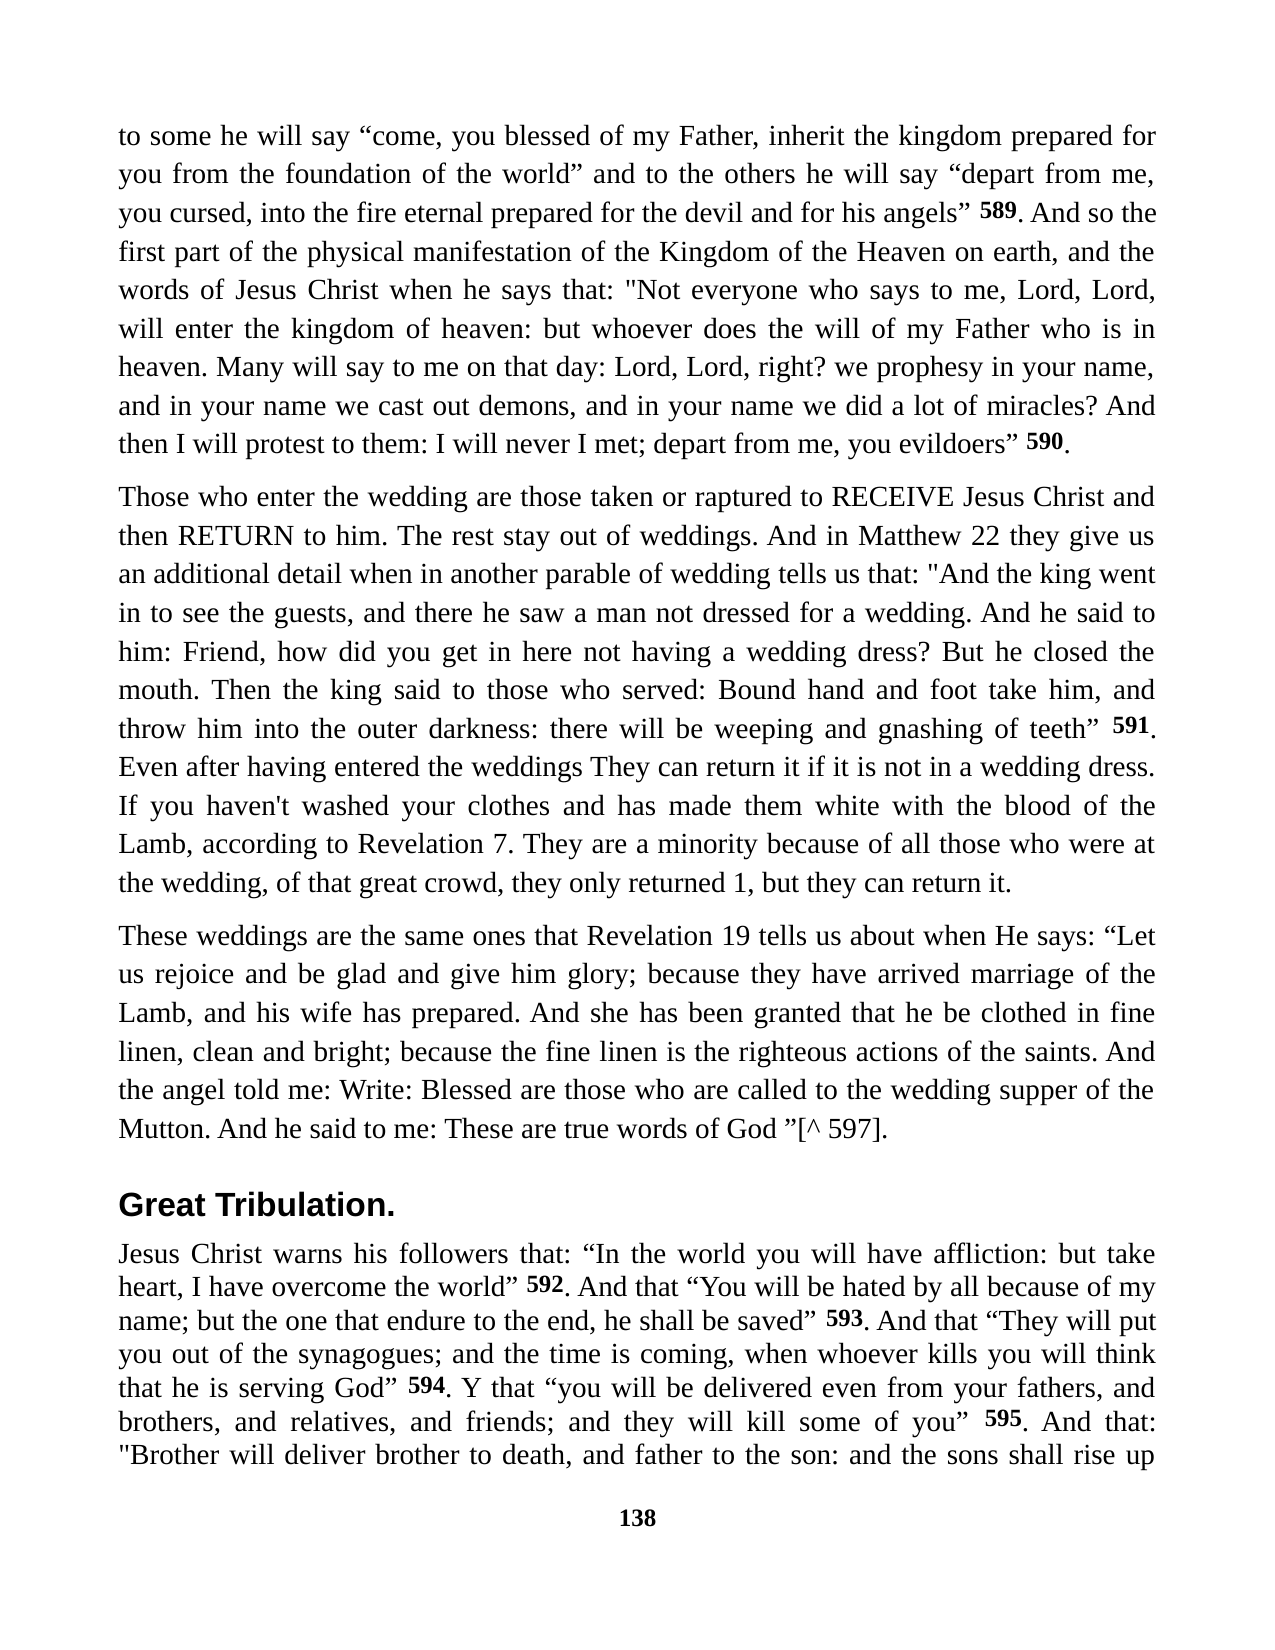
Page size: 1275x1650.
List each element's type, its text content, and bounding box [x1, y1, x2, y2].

text Those who enter the wedding are those taken or raptured to RECEIVE Jesus Christ and then RETURN to him. The rest stay out of weddings. And in Matthew 22 they give us an additional detail when in another parable of wedding tells us that: "And the king went in to see the guests, and there he saw a man not dressed for a wedding. And he said to him: Friend, how did you get in here not having a wedding dress? But he closed the mouth. Then the king said to those who served: Bound hand and foot take him, and throw him into the outer darkness: there will be weeping and gnashing of teeth” . Even after having entered the weddings They can return it if it is not in a wedding dress. If you haven't washed your clothes and has made them white with the blood of the Lamb, according to Revelation 7. They are a minority because of all those who were at the wedding, of that great crowd, they only returned 1, but they can return it. [118, 479, 1157, 898]
text Jesus Christ warns his followers that: “In the world you will have affliction: but take heart, I have overcome the world” . And that “You will be hated by all because of my name; but the one that endure to the end, he shall be saved” . And that “They will put you out of the synagogues; and the time is coming, when whoever kills you will think that he is serving God” . Y that “you will be delivered even from your fathers, and brothers, and relatives, and friends; and they will kill some of you” . And that: "Brother will deliver brother to death, and father to the son: and the sons shall rise up [118, 1236, 1157, 1471]
subtitle Great Tribulation. [118, 1185, 1157, 1223]
text These weddings are the same ones that Revelation 19 tells us about when He says: “Let us rejoice and be glad and give him glory; because they have arrived marriage of the Lamb, and his wife has prepared. And she has been granted that he be clothed in fine linen, clean and bright; because the fine linen is the righteous actions of the saints. And the angel told me: Write: Blessed are those who are called to the wedding supper of the Mutton. And he said to me: These are true words of God ”[^ 597]. [118, 918, 1157, 1144]
text to some he will say “come, you blessed of my Father, inherit the kingdom prepared for you from the foundation of the world” and to the others he will say “depart from me, you cursed, into the fire eternal prepared for the devil and for his angels” . And so the first part of the physical manifestation of the Kingdom of the Heaven on earth, and the words of Jesus Christ when he says that: "Not everyone who says to me, Lord, Lord, will enter the kingdom of heaven: but whoever does the will of my Father who is in heaven. Many will say to me on that day: Lord, Lord, right? we prophesy in your name, and in your name we cast out demons, and in your name we did a lot of miracles? And then I will protest to them: I will never I met; depart from me, you evildoers” . [118, 118, 1157, 460]
